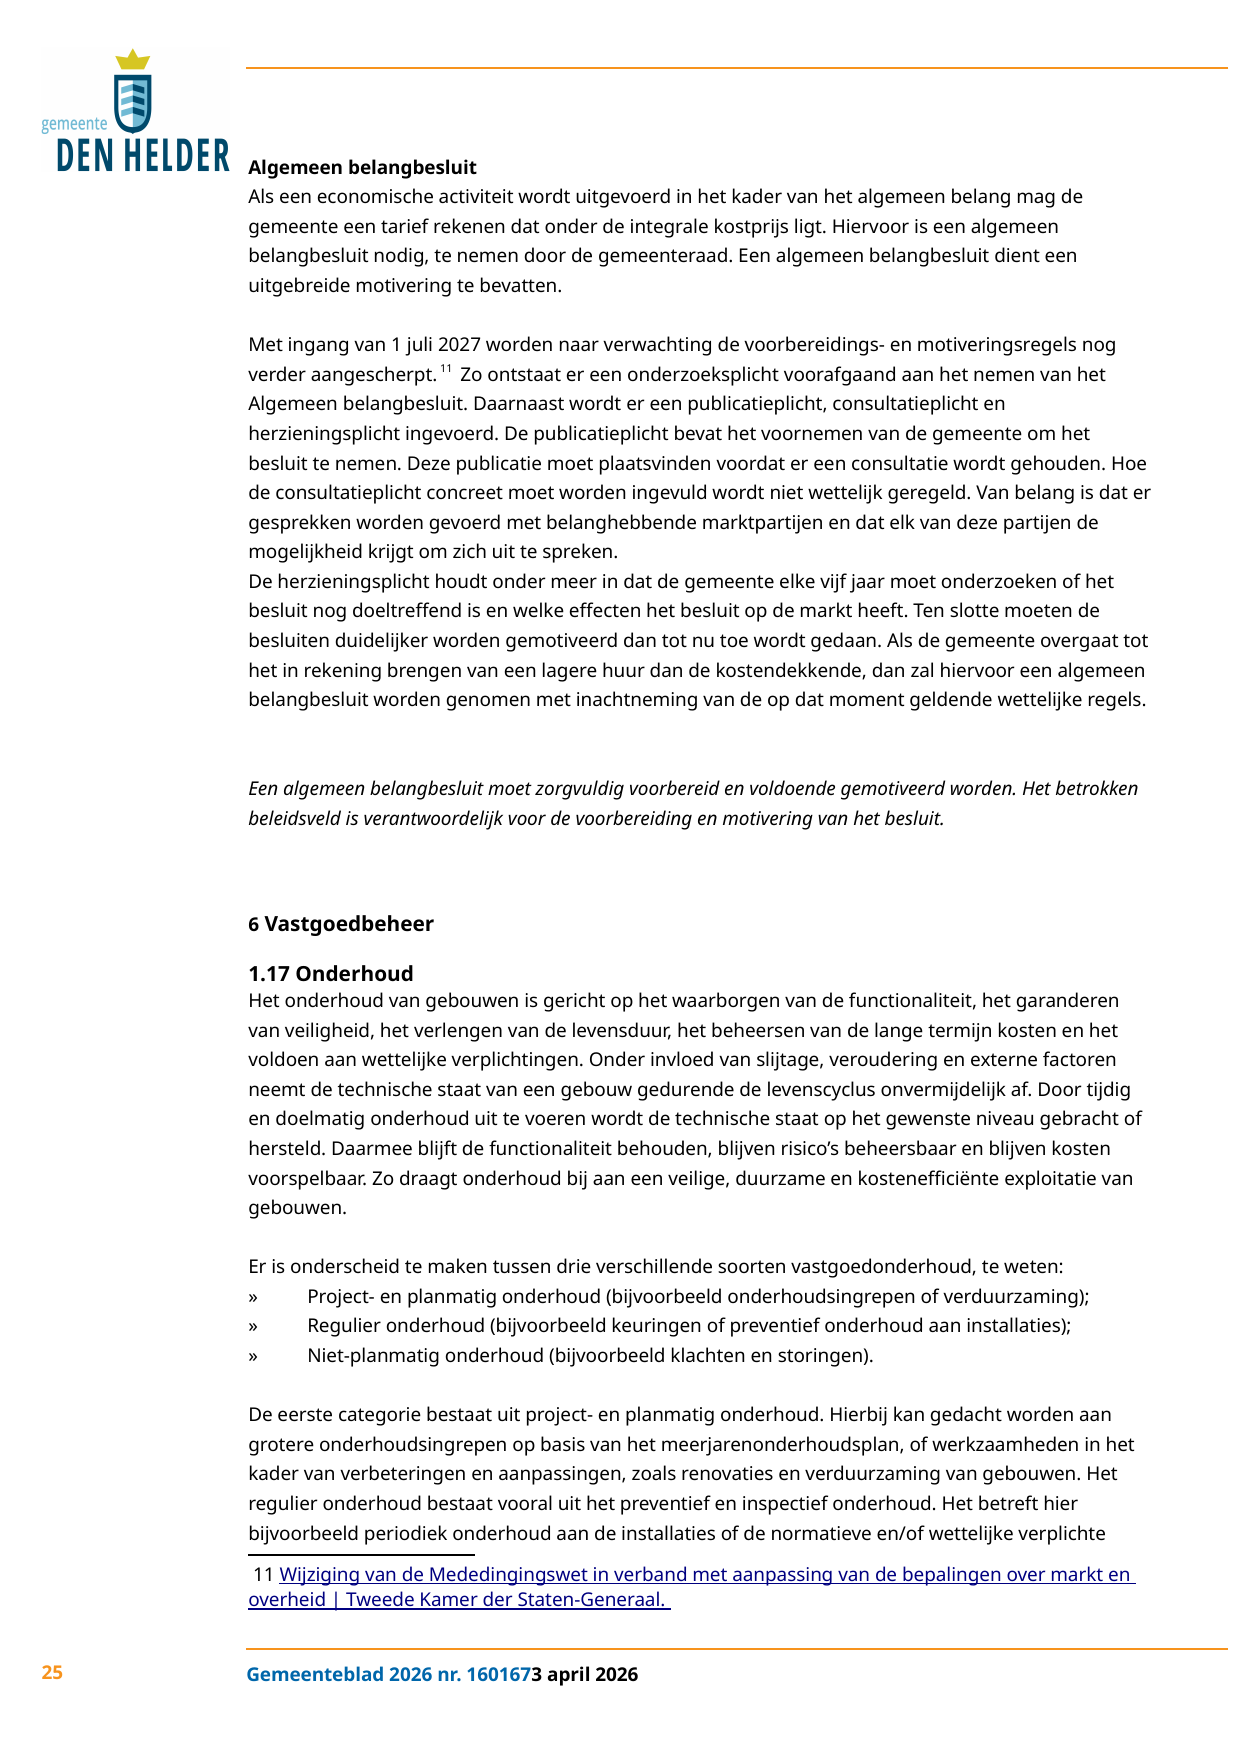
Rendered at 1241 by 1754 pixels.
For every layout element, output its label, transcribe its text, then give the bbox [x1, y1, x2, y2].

text Met ingang van 1 juli 2027 worden naar verwachting de voorbereidings- en motiveringsregels nog verder aangescherpt. Zo ontstaat er een onderzoeksplicht voorafgaand aan het nemen van het Algemeen belangbesluit. Daarnaast wordt er een publicatieplicht, consultatieplicht en herzieningsplicht ingevoerd. De publicatieplicht bevat het voornemen van de gemeente om het besluit te nemen. Deze publicatie moet plaatsvinden voordat er een consultatie wordt gehouden. Hoe de consultatieplicht concreet moet worden ingevuld wordt niet wettelijk geregeld. Van belang is dat er gesprekken worden gevoerd met belanghebbende marktpartijen en dat elk van deze partijen de mogelijkheid krijgt om zich uit te spreken. [248, 331, 1152, 564]
text De herzieningsplicht houdt onder meer in dat de gemeente elke vijf jaar moet onderzoeken of het besluit nog doeltreffend is en welke effecten het besluit op de markt heeft. Ten slotte moeten de besluiten duidelijker worden gemotiveerd dan tot nu toe wordt gedaan. Als de gemeente overgaat tot het in rekening brengen van een lagere huur dan de kostendekkende, dan zal hiervoor een algemeen belangbesluit worden genomen met inachtneming van de op dat moment geldende wettelijke regels. [248, 568, 1152, 712]
list Project- en planmatig onderhoud (bijvoorbeeld onderhoudsingrepen of verduurzaming); [248, 1283, 1152, 1309]
text Het onderhoud van gebouwen is gericht op het waarborgen van de functionaliteit, het garanderen van veiligheid, het verlengen van de levensduur, het beheersen van de lange termijn kosten en het voldoen aan wettelijke verplichtingen. Onder invloed van slijtage, veroudering en externe factoren neemt de technische staat van een gebouw gedurende de levenscyclus onvermijdelijk af. Door tijdig en doelmatig onderhoud uit te voeren wordt de technische staat op het gewenste niveau gebracht of hersteld. Daarmee blijft de functionaliteit behouden, blijven risico’s beheersbaar en blijven kosten voorspelbaar. Zo draagt onderhoud bij aan een veilige, duurzame en kostenefficiënte exploitatie van gebouwen. [248, 987, 1152, 1220]
text Algemeen belangbesluit [248, 154, 1152, 180]
picture [100, 154, 106, 172]
text 6 Vastgoedbeheer [248, 909, 1152, 938]
list Regulier onderhoud (bijvoorbeeld keuringen of preventief onderhoud aan installaties); [248, 1313, 1152, 1338]
picture [182, 144, 187, 165]
picture [130, 157, 135, 172]
text Er is onderscheid te maken tussen drie verschillende soorten vastgoedonderhoud, te weten: [248, 1253, 1152, 1279]
list Niet-planmatig onderhoud (bijvoorbeeld klachten en storingen). [248, 1342, 1152, 1368]
text 1.17 Onderhoud [248, 959, 1152, 987]
picture [220, 160, 224, 172]
text Als een economische activiteit wordt uitgevoerd in het kader van het algemeen belang mag de gemeente een tarief rekenen dat onder de integrale kostprijs ligt. Hiervoor is een algemeen belangbesluit nodig, te nemen door de gemeenteraad. Een algemeen belangbesluit dient een uitgebreide motivering te bevatten. [248, 183, 1152, 298]
picture [41, 47, 231, 172]
text De eerste categorie bestaat uit project- en planmatig onderhoud. Hierbij kan gedacht worden aan grotere onderhoudsingrepen op basis van het meerjarenonderhoudsplan, of werkzaamheden in het kader van verbeteringen en aanpassingen, zoals renovaties en verduurzaming van gebouwen. Het regulier onderhoud bestaat vooral uit het preventief en inspectief onderhoud. Het betreft hier bijvoorbeeld periodiek onderhoud aan de installaties of de normatieve en/of wettelijke verplichte [248, 1401, 1152, 1546]
text Wijziging van de Mededingingswet in verband met aanpassing van de bepalingen over markt en overheid | Tweede Kamer der Staten-Generaal. [248, 1561, 1152, 1612]
picture [63, 144, 68, 165]
text Een algemeen belangbesluit moet zorgvuldig voorbereid en voldoende gemotiveerd worden. Het betrokken beleidsveld is verantwoordelijk voor de voorbereiding en motivering van het besluit. [248, 775, 1152, 831]
